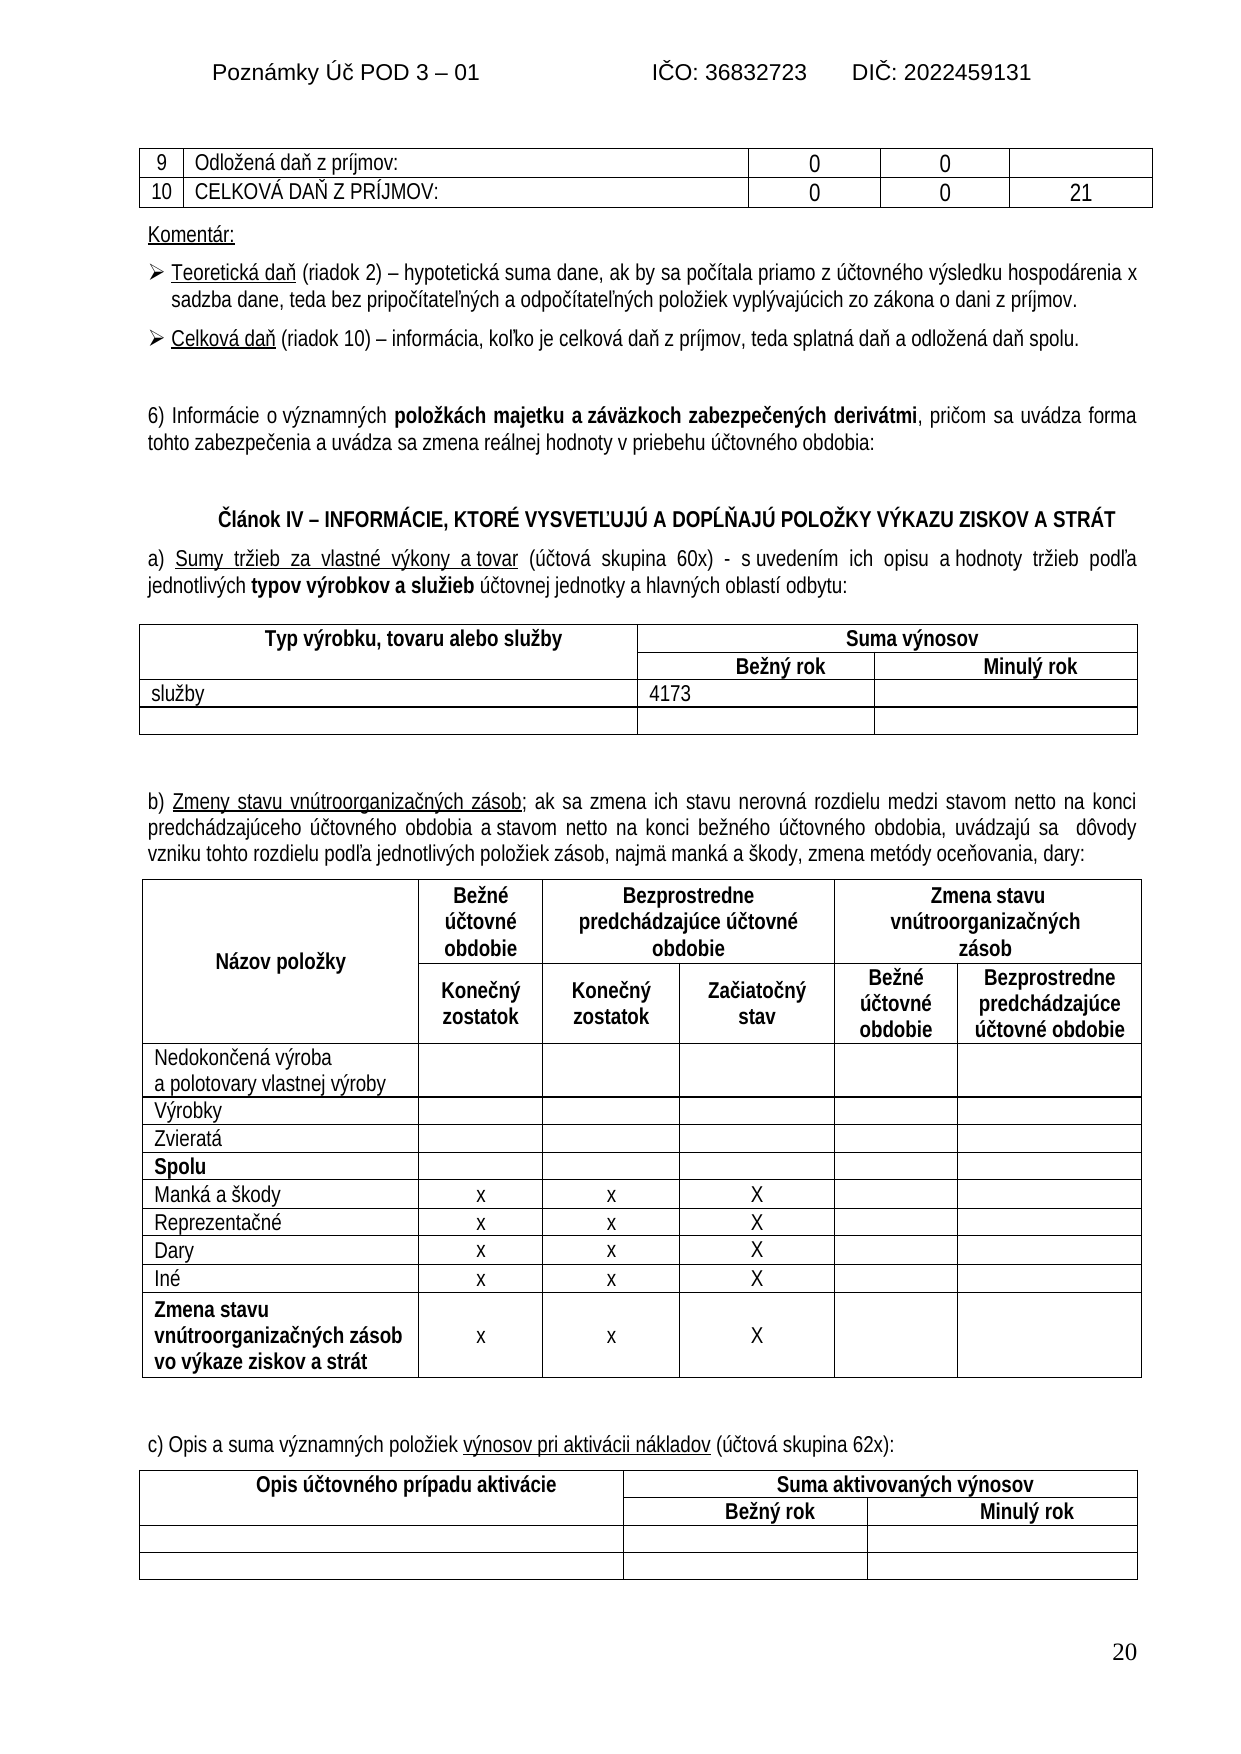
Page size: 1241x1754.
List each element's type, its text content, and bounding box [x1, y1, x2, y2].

table_cell Bezprostredne predchádzajúce účtovné obdobie [958, 964, 1141, 1043]
table_cell [419, 1044, 542, 1096]
table_header Suma výnosov [638, 625, 1137, 652]
table_cell [958, 1098, 1141, 1124]
table_cell [638, 708, 874, 734]
table_cell [543, 1098, 679, 1124]
table_cell X [680, 1265, 834, 1292]
table_cell [835, 1236, 957, 1263]
table_cell x [419, 1265, 542, 1292]
table_cell x [543, 1265, 679, 1292]
table_cell 4173 [638, 680, 874, 706]
table_cell [835, 1293, 957, 1377]
table_cell Nedokončená výroba a polotovary vlastnej výroby [143, 1044, 418, 1096]
table_cell [835, 1180, 957, 1208]
table_cell [835, 1153, 957, 1179]
table_cell 0 [881, 149, 1009, 177]
table_cell x [543, 1236, 679, 1263]
table_cell [835, 1098, 957, 1124]
table_cell Konečný zostatok [543, 964, 679, 1043]
table_cell [958, 1153, 1141, 1179]
list Teoretická daň (riadok 2) – hypotetická suma dane, ak by sa počítala priamo z účtovného výsledku hospodárenia x sadzba dane, teda bez pripočítateľných a odpočítateľných položiek vyplývajúcich zo zákona o dani z príjmov. [148, 259, 1137, 312]
text 6) Informácie o významných položkách majetku a záväzkoch zabezpečených derivátmi, pričom sa uvádza forma tohto zabezpečenia a uvádza sa zmena reálnej hodnoty v priebehu účtovného obdobia: [148, 402, 1137, 455]
text a) Sumy tržieb za vlastné výkony a tovar (účtová skupina 60x) - s uvedením ich opisu a hodnoty tržieb podľa jednotlivých typov výrobkov a služieb účtovnej jednotky a hlavných oblastí odbytu: [148, 545, 1137, 598]
table_header Opis účtovného prípadu aktivácie [140, 1471, 623, 1524]
table_cell Bežné účtovné obdobie [835, 964, 957, 1043]
table_cell [958, 1209, 1141, 1235]
table_cell [958, 1236, 1141, 1263]
text c) Opis a suma významných položiek výnosov pri aktivácii nákladov (účtová skupina 62x): [148, 1431, 1137, 1457]
table_cell [835, 1125, 957, 1152]
table_cell CELKOVÁ DAŇ Z PRÍJMOV: [184, 178, 748, 207]
table_cell [419, 1153, 542, 1179]
table_cell Bežný rok [624, 1498, 867, 1524]
table_cell 9 [140, 149, 183, 177]
table_cell [624, 1553, 867, 1579]
table_header Suma aktivovaných výnosov [624, 1471, 1137, 1497]
table_cell Minulý rok [868, 1498, 1137, 1524]
table_cell [875, 708, 1137, 734]
table_cell Spolu [143, 1153, 418, 1179]
text b) Zmeny stavu vnútroorganizačných zásob; ak sa zmena ich stavu nerovná rozdielu medzi stavom netto na konci predchádzajúceho účtovného obdobia a stavom netto na konci bežného účtovného obdobia, uvádzajú sa dôvody vzniku tohto rozdielu podľa jednotlivých položiek zásob, najmä manká a škody, zmena metódy oceňovania, dary: [148, 788, 1137, 867]
table_header Zmena stavu vnútroorganizačných zásob [835, 880, 1141, 962]
table_cell [140, 708, 637, 734]
table_cell [835, 1209, 957, 1235]
table_cell Minulý rok [875, 653, 1137, 679]
table_cell 10 [140, 178, 183, 207]
table_cell x [543, 1209, 679, 1235]
table_cell X [680, 1209, 834, 1235]
table_cell x [419, 1293, 542, 1377]
table_cell [958, 1125, 1141, 1152]
table_cell Zmena stavu vnútroorganizačných zásob vo výkaze ziskov a strát [143, 1293, 418, 1377]
table_header Bežné účtovné obdobie [419, 880, 542, 962]
table_cell [958, 1293, 1141, 1377]
table_cell [543, 1153, 679, 1179]
table_cell [419, 1098, 542, 1124]
table_cell x [419, 1209, 542, 1235]
table_cell [835, 1044, 957, 1096]
table_cell [140, 1526, 623, 1552]
table_cell X [680, 1236, 834, 1263]
table_cell 0 [881, 178, 1009, 207]
table_cell [624, 1526, 867, 1552]
table_cell x [543, 1293, 679, 1377]
list Celková daň (riadok 10) – informácia, koľko je celková daň z príjmov, teda splatná daň a odložená daň spolu. [148, 324, 1137, 351]
table_cell Odložená daň z príjmov: [184, 149, 748, 177]
table_cell [875, 680, 1137, 706]
table_header Bezprostredne predchádzajúce účtovné obdobie [543, 880, 834, 962]
table_cell [680, 1098, 834, 1124]
table_cell [868, 1553, 1137, 1579]
table_cell [680, 1125, 834, 1152]
table_cell [543, 1125, 679, 1152]
table_cell Výrobky [143, 1098, 418, 1124]
table_cell 21 [1010, 178, 1152, 207]
table_cell Bežný rok [638, 653, 874, 679]
table_cell X [680, 1293, 834, 1377]
table_header Názov položky [143, 880, 418, 1043]
table_cell [958, 1044, 1141, 1096]
table_header Typ výrobku, tovaru alebo služby [140, 625, 637, 679]
table_cell 0 [749, 178, 880, 207]
table_cell [680, 1153, 834, 1179]
table_cell Reprezentačné [143, 1209, 418, 1235]
table_cell [835, 1265, 957, 1292]
table_cell Iné [143, 1265, 418, 1292]
text Komentár: [148, 221, 1186, 247]
table_cell [958, 1265, 1141, 1292]
text Článok IV – INFORMÁCIE, KTORÉ VYSVETĽUJÚ A DOPĹŇAJÚ POLOŽKY VÝKAZU ZISKOV A STRÁT [148, 506, 1186, 533]
table_cell 0 [749, 149, 880, 177]
table_cell Manká a škody [143, 1180, 418, 1208]
table_cell X [680, 1180, 834, 1208]
table_cell x [543, 1180, 679, 1208]
table_cell [419, 1125, 542, 1152]
table_cell [680, 1044, 834, 1096]
table_cell Dary [143, 1236, 418, 1263]
table_cell Zvieratá [143, 1125, 418, 1152]
table_cell služby [140, 680, 637, 706]
table_cell Začiatočný stav [680, 964, 834, 1043]
table_cell [543, 1044, 679, 1096]
table_cell [958, 1180, 1141, 1208]
table_cell Konečný zostatok [419, 964, 542, 1043]
table_cell x [419, 1236, 542, 1263]
table_cell [1010, 149, 1152, 177]
table_cell [868, 1526, 1137, 1552]
table_cell [140, 1553, 623, 1579]
table_cell x [419, 1180, 542, 1208]
